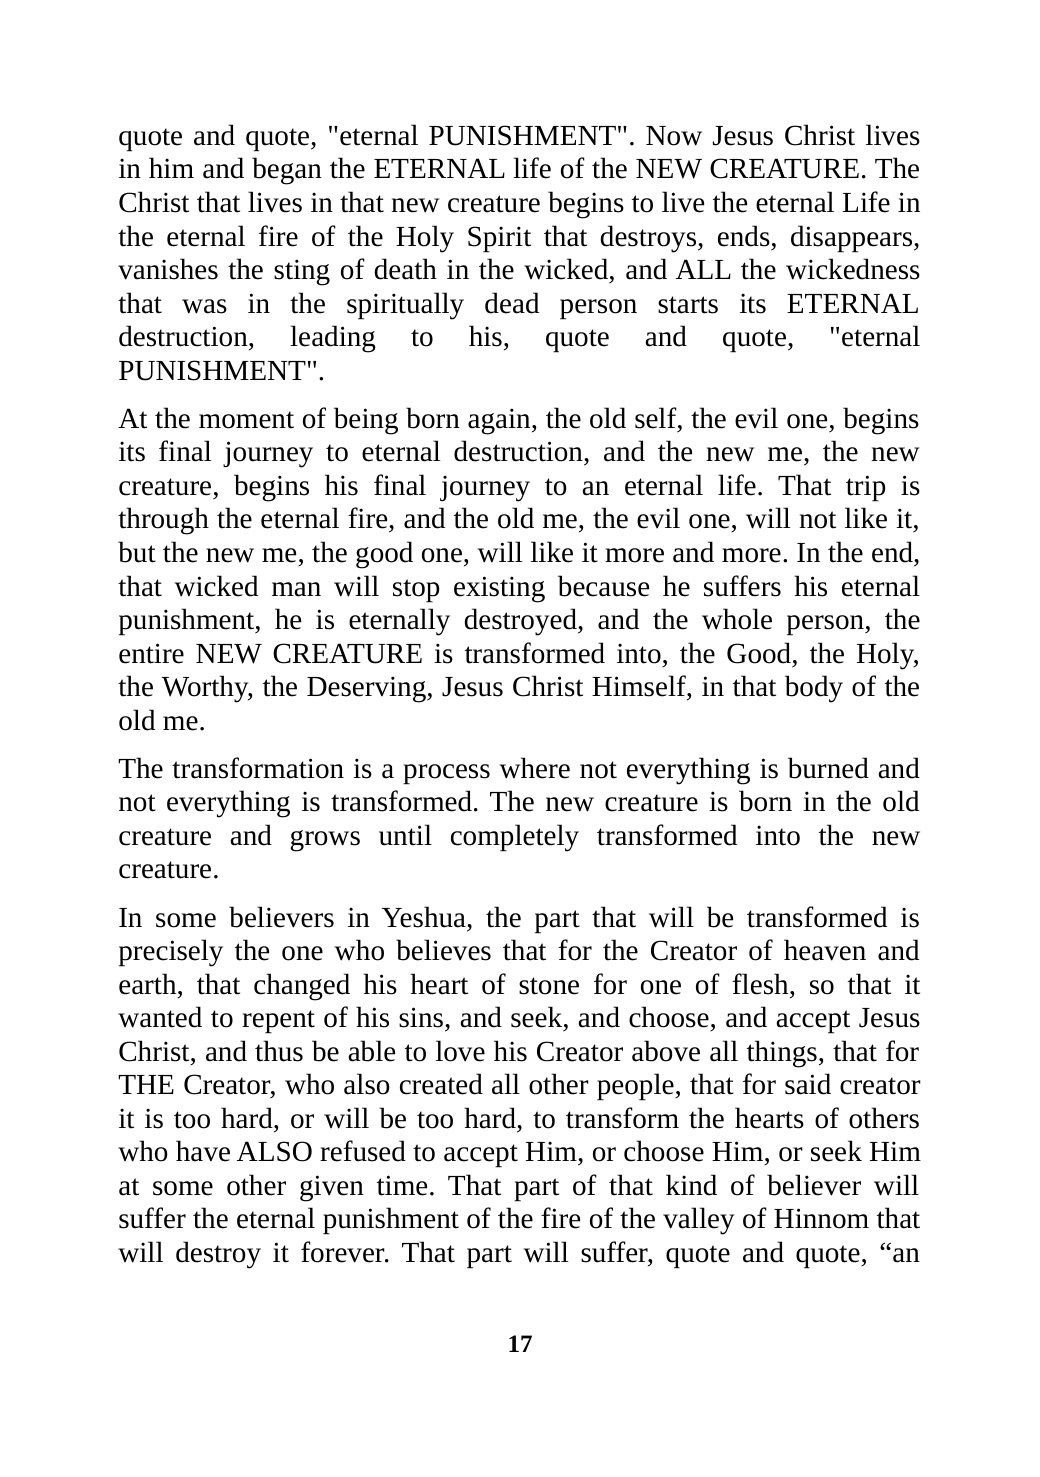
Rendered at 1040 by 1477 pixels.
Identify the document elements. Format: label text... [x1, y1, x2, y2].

text In some believers in Yeshua, the part that will be transformed is precisely the one who believes that for the Creator of heaven and earth, that changed his heart of stone for one of flesh, so that it wanted to repent of his sins, and seek, and choose, and accept Jesus Christ, and thus be able to love his Creator above all things, that for THE Creator, who also created all other people, that for said creator it is too hard, or will be too hard, to transform the hearts of others who have ALSO refused to accept Him, or choose Him, or seek Him at some other given time. That part of that kind of believer will suffer the eternal punishment of the fire of the valley of Hinnom that will destroy it forever. That part will suffer, quote and quote, “an [118, 900, 921, 1269]
text At the moment of being born again, the old self, the evil one, begins its final journey to eternal destruction, and the new me, the new creature, begins his final journey to an eternal life. That trip is through the eternal fire, and the old me, the evil one, will not like it, but the new me, the good one, will like it more and more. In the end, that wicked man will stop existing because he suffers his eternal punishment, he is eternally destroyed, and the whole person, the entire NEW CREATURE is transformed into, the Good, the Holy, the Worthy, the Deserving, Jesus Christ Himself, in that body of the old me. [118, 401, 921, 736]
text quote and quote, "eternal PUNISHMENT". Now Jesus Christ lives in him and began the ETERNAL life of the NEW CREATURE. The Christ that lives in that new creature begins to live the eternal Life in the eternal fire of the Holy Spirit that destroys, ends, disappears, vanishes the sting of death in the wicked, and ALL the wickedness that was in the spiritually dead person starts its ETERNAL destruction, leading to his, quote and quote, "eternal PUNISHMENT". [118, 118, 921, 386]
text The transformation is a process where not everything is burned and not everything is transformed. The new creature is born in the old creature and grows until completely transformed into the new creature. [118, 751, 921, 885]
